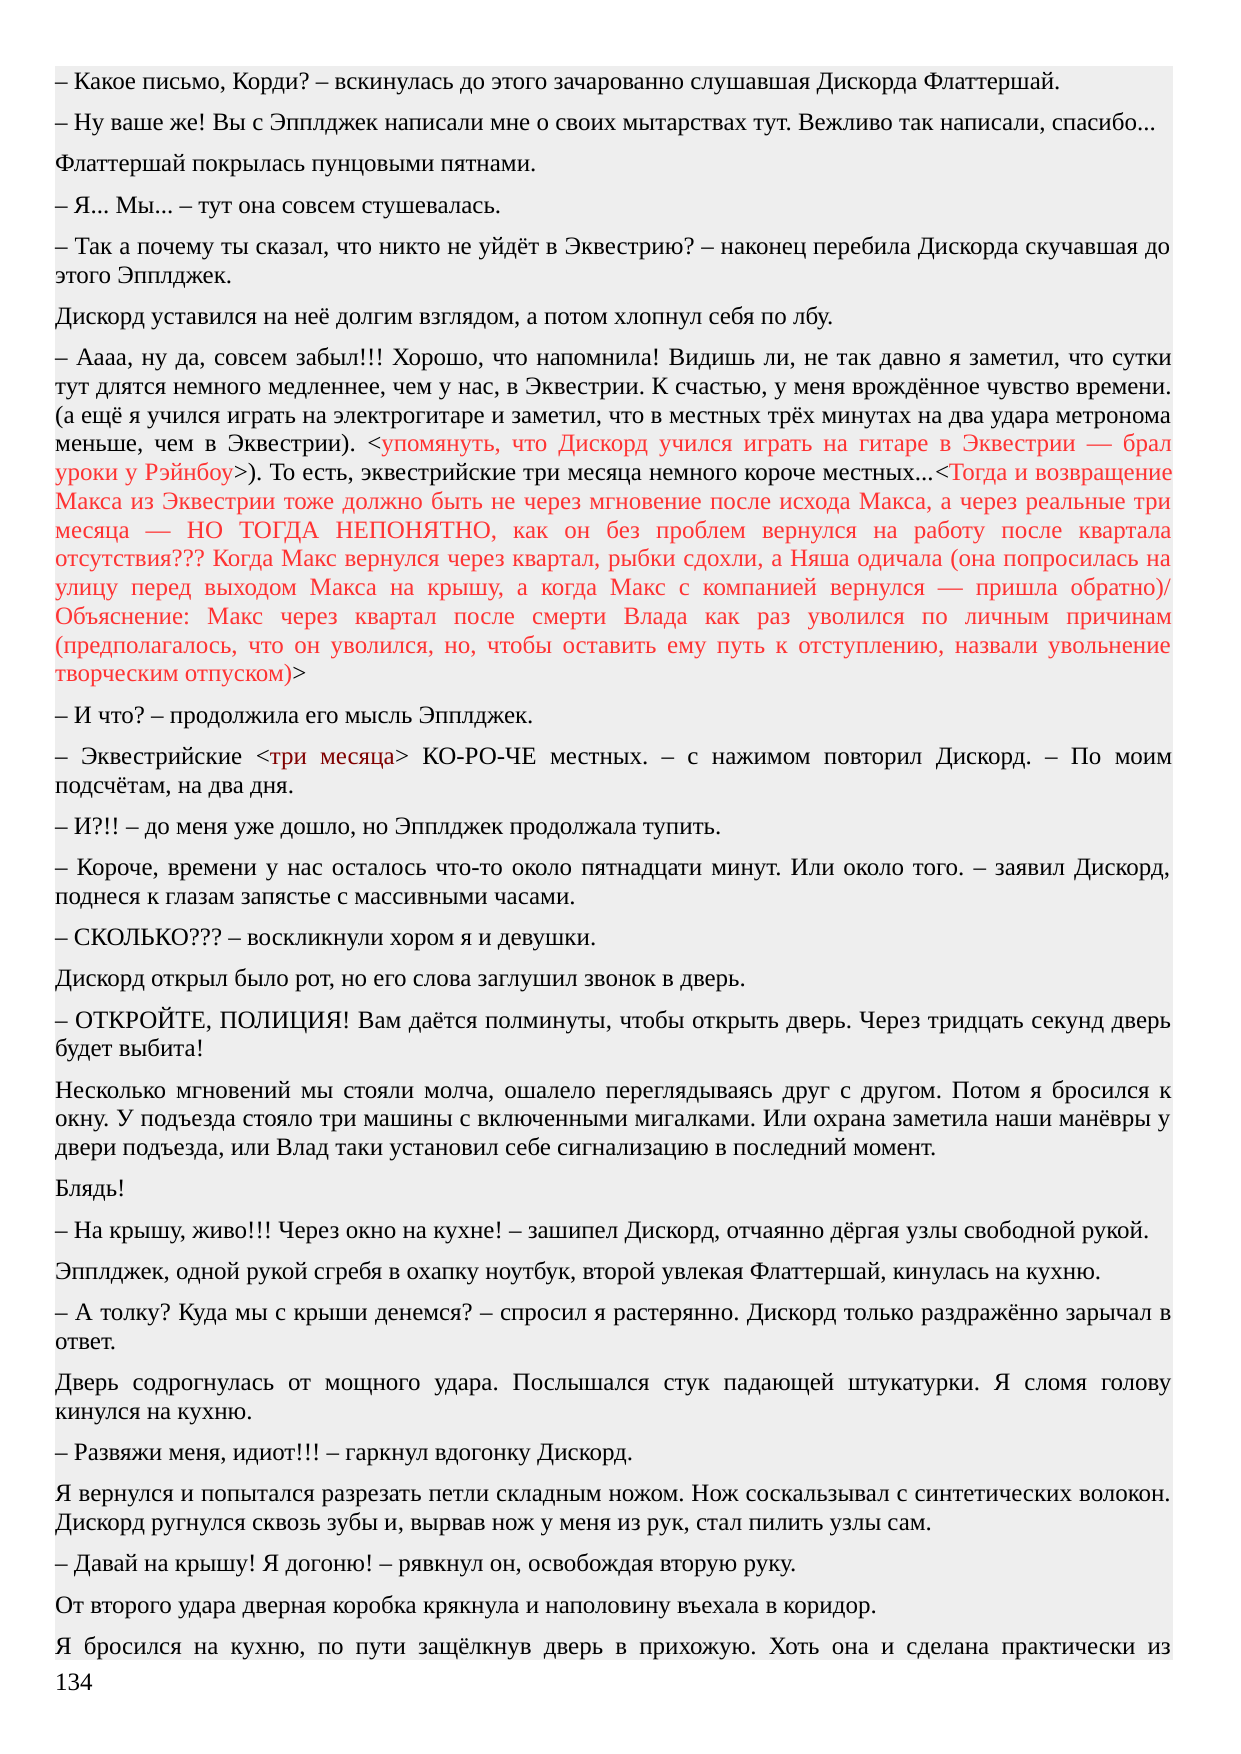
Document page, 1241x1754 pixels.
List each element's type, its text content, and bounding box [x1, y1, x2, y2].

text – Эквестрийские <три месяца> КО-РО-ЧЕ местных. – с нажимом повторил Дискорд. – По моим подсчётам, на два дня. [55, 741, 1173, 798]
text – Давай на крышу! Я догоню! – рявкнул он, освобождая вторую руку. [55, 1548, 1173, 1577]
text – Я... Мы... – тут она совсем стушевалась. [55, 190, 1173, 218]
text – Развяжи меня, идиот!!! – гаркнул вдогонку Дискорд. [55, 1437, 1173, 1466]
text – ОТКРОЙТЕ, ПОЛИЦИЯ! Вам даётся полминуты, чтобы открыть дверь. Через тридцать секунд дверь будет выбита! [55, 1005, 1173, 1062]
text Дискорд уставился на неё долгим взглядом, а потом хлопнул себя по лбу. [55, 301, 1173, 330]
text – Короче, времени у нас осталось что-то около пятнадцати минут. Или около того. – заявил Дискорд, поднеся к глазам запястье с массивными часами. [55, 852, 1173, 910]
text – Какое письмо, Корди? – вскинулась до этого зачарованно слушавшая Дискорда Флаттершай. [55, 66, 1173, 95]
text – И?!! – до меня уже дошло, но Эпплджек продолжала тупить. [55, 811, 1173, 840]
text Флаттершай покрылась пунцовыми пятнами. [55, 148, 1173, 177]
text От второго удара дверная коробка крякнула и наполовину въехала в коридор. [55, 1590, 1173, 1618]
text Несколько мгновений мы стояли молча, ошалело переглядываясь друг с другом. Потом я бросился к окну. У подъезда стояло три машины с включенными мигалками. Или охрана заметила наши манёвры у двери подъезда, или Влад таки установил себе сигнализацию в последний момент. [55, 1075, 1173, 1161]
text Эпплджек, одной рукой сгребя в охапку ноутбук, второй увлекая Флаттершай, кинулась на кухню. [55, 1256, 1173, 1285]
text – Ну ваше же! Вы с Эпплджек написали мне о своих мытарствах тут. Вежливо так написали, спасибо... [55, 107, 1173, 136]
text – Аааа, ну да, совсем забыл!!! Хорошо, что напомнила! Видишь ли, не так давно я заметил, что сутки тут длятся немного медленнее, чем у нас, в Эквестрии. К счастью, у меня врождённое чувство времени. (а ещё я учился играть на электрогитаре и заметил, что в местных трёх минутах на два удара метронома меньше, чем в Эквестрии). <упомянуть, что Дискорд учился играть на гитаре в Эквестрии — брал уроки у Рэйнбоу>). То есть, эквестрийские три месяца немного короче местных...<Тогда и возвращение Макса из Эквестрии тоже должно быть не через мгновение после исхода Макса, а через реальные три месяца — НО ТОГДА НЕПОНЯТНО, как он без проблем вернулся на работу после квартала отсутствия??? Когда Макс вернулся через квартал, рыбки сдохли, а Няша одичала (она попросилась на улицу перед выходом Макса на крышу, а когда Макс с компанией вернулся — пришла обратно)/ Объяснение: Макс через квартал после смерти Влада как раз уволился по личным причинам (предполагалось, что он уволился, но, чтобы оставить ему путь к отступлению, назвали увольнение творческим отпуском)> [55, 342, 1173, 687]
text Дверь содрогнулась от мощного удара. Послышался стук падающей штукатурки. Я сломя голову кинулся на кухню. [55, 1367, 1173, 1425]
text Дискорд открыл было рот, но его слова заглушил звонок в дверь. [55, 963, 1173, 992]
text – СКОЛЬКО??? – воскликнули хором я и девушки. [55, 922, 1173, 951]
text Я бросился на кухню, по пути защёлкнув дверь в прихожую. Хоть она и сделана практически из [55, 1631, 1173, 1660]
text – На крышу, живо!!! Через окно на кухне! – зашипел Дискорд, отчаянно дёргая узлы свободной рукой. [55, 1215, 1173, 1243]
text Я вернулся и попытался разрезать петли складным ножом. Нож соскальзывал с синтетических волокон. Дискорд ругнулся сквозь зубы и, вырвав нож у меня из рук, стал пилить узлы сам. [55, 1478, 1173, 1536]
text – А толку? Куда мы с крыши денемся? – спросил я растерянно. Дискорд только раздражённо зарычал в ответ. [55, 1297, 1173, 1355]
text – Так а почему ты сказал, что никто не уйдёт в Эквестрию? – наконец перебила Дискорда скучавшая до этого Эпплджек. [55, 231, 1173, 288]
text – И что? – продолжила его мысль Эпплджек. [55, 700, 1173, 728]
text Блядь! [55, 1173, 1173, 1202]
